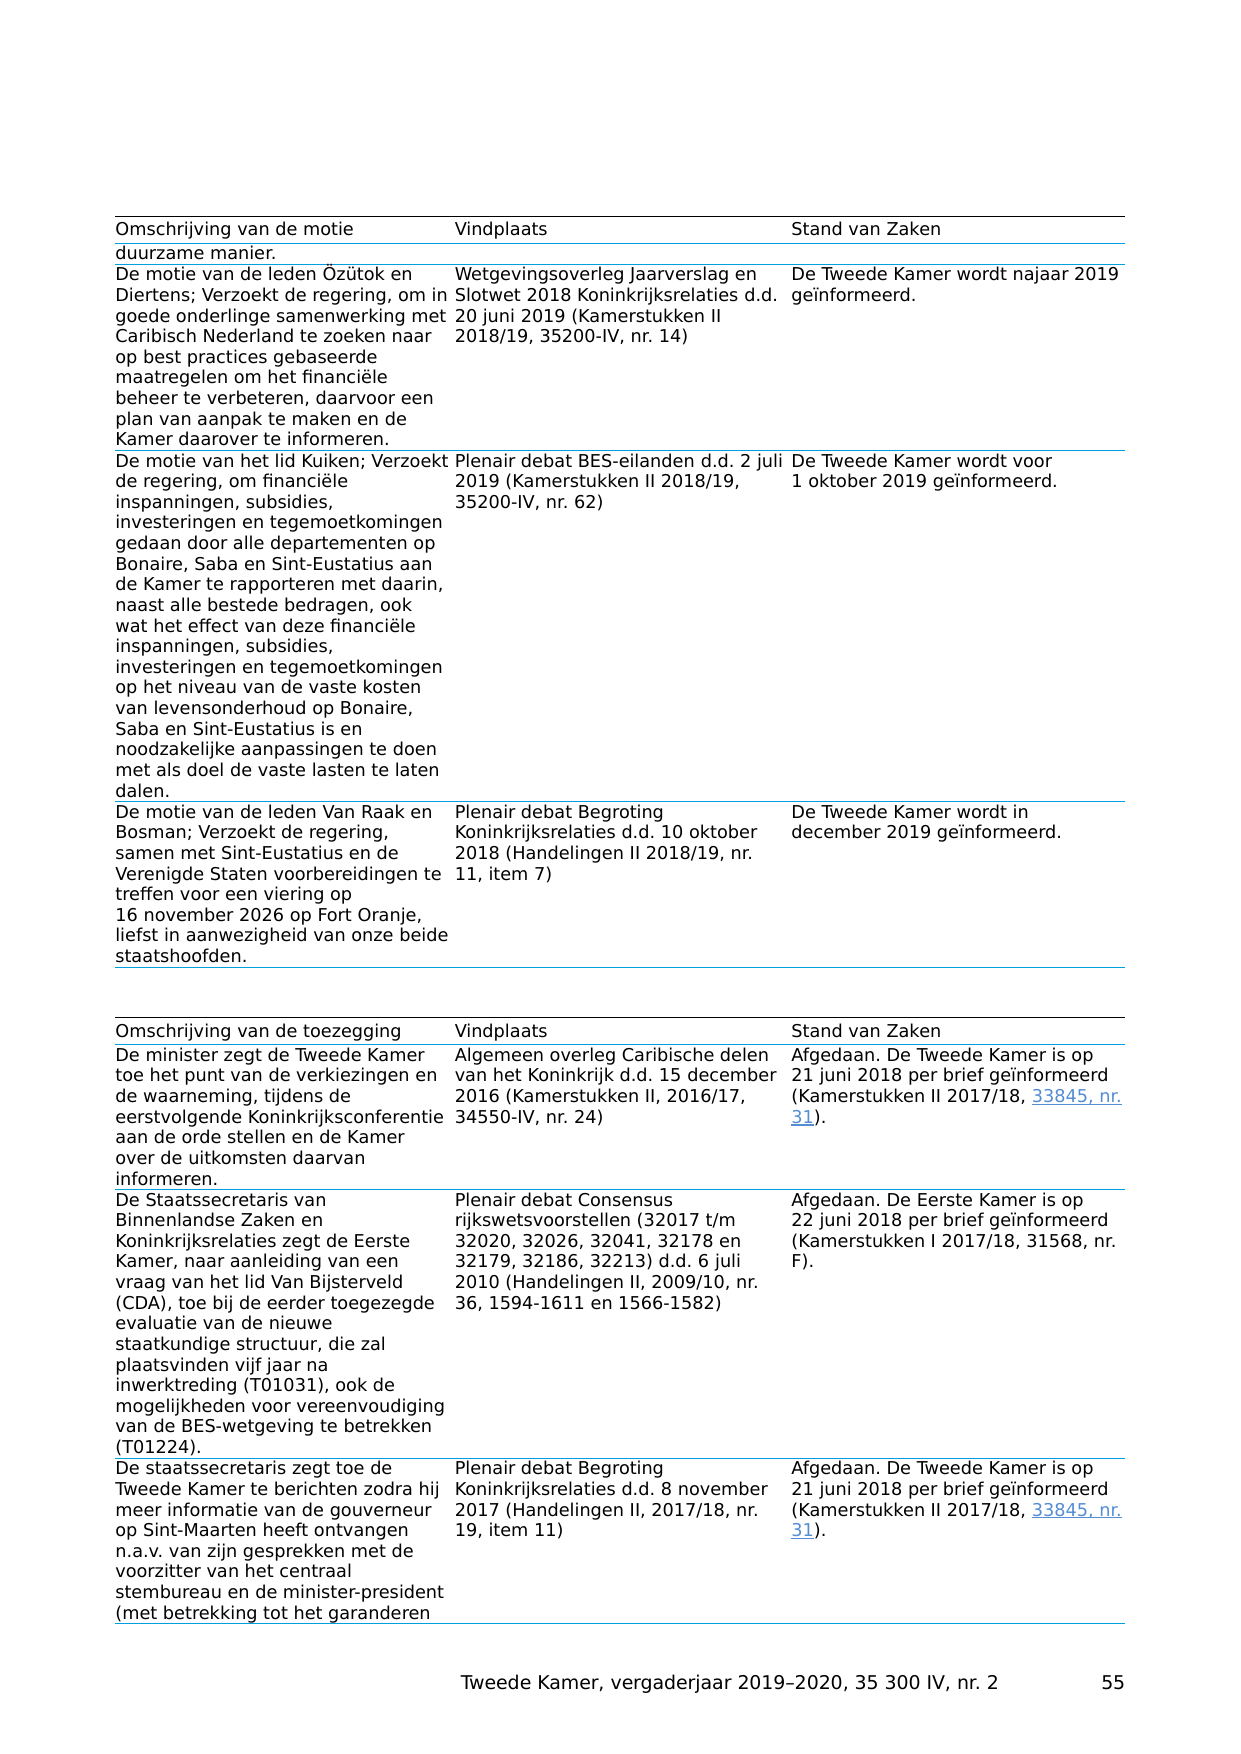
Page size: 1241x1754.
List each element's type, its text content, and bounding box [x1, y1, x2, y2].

table_cell Plenair debat Begroting Koninkrijksrelaties d.d. 10 oktober 2018 (Handelingen II 2018/19, nr. 11, item 7) [452, 802, 788, 967]
table_cell Afgedaan. De Tweede Kamer is op 21 juni 2018 per brief geïnformeerd (Kamerstukken II 2017/18, 33845, nr. 31). [788, 1045, 1125, 1189]
table_cell De staatssecretaris zegt toe de Tweede Kamer te berichten zodra hij meer informatie van de gouverneur op Sint-Maarten heeft ontvangen n.a.v. van zijn gesprekken met de voorzitter van het centraal stembureau en de minister-president (met betrekking tot het garanderen [115, 1459, 452, 1623]
table_header Tabel 34 Door bewindslieden gedane toezeggingen die zijn afgerond Koninkrijksrelaties [115, 992, 1125, 1017]
table_cell Plenair debat Consensus rijkswetsvoorstellen (32017 t/m 32020, 32026, 32041, 32178 en 32179, 32186, 32213) d.d. 6 juli 2010 (Handelingen II, 2009/10, nr. 36, 1594-1611 en 1566-1582) [452, 1190, 788, 1458]
table_cell De Tweede Kamer wordt in december 2019 geïnformeerd. [788, 802, 1125, 967]
table_cell Stand van Zaken [788, 1018, 1125, 1044]
table_cell [788, 244, 1125, 264]
table_cell [452, 244, 788, 264]
table_cell Vindplaats [452, 217, 788, 243]
table_cell Plenair debat BES-eilanden d.d. 2 juli 2019 (Kamerstukken II 2018/19, 35200-IV, nr. 62) [452, 451, 788, 801]
table_cell De Staatssecretaris van Binnenlandse Zaken en Koninkrijksrelaties zegt de Eerste Kamer, naar aanleiding van een vraag van het lid Van Bijsterveld (CDA), toe bij de eerder toegezegde evaluatie van de nieuwe staatkundige structuur, die zal plaatsvinden vijf jaar na inwerktreding (T01031), ook de mogelijkheden voor vereenvoudiging van de BES-wetgeving te betrekken (T01224). [115, 1190, 452, 1458]
table_cell Plenair debat Begroting Koninkrijksrelaties d.d. 8 november 2017 (Handelingen II, 2017/18, nr. 19, item 11) [452, 1459, 788, 1623]
table_cell Omschrijving van de motie [115, 217, 452, 243]
table_cell Stand van Zaken [788, 217, 1125, 243]
table_cell Wetgevingsoverleg Jaarverslag en Slotwet 2018 Koninkrijksrelaties d.d. 20 juni 2019 (Kamerstukken II 2018/19, 35200-IV, nr. 14) [452, 265, 788, 450]
table_cell Afgedaan. De Tweede Kamer is op 21 juni 2018 per brief geïnformeerd (Kamerstukken II 2017/18, 33845, nr. 31). [788, 1459, 1125, 1623]
table_header Tabel 33 Door de Staten-Generaal aanvaarde moties die nog niet zijn afgerond Koninkrijksrelaties [115, 191, 1125, 216]
table_cell De motie van het lid Kuiken; Verzoekt de regering, om financiële inspanningen, subsidies, investeringen en tegemoetkomingen gedaan door alle departementen op Bonaire, Saba en Sint-Eustatius aan de Kamer te rapporteren met daarin, naast alle bestede bedragen, ook wat het effect van deze financiële inspanningen, subsidies, investeringen en tegemoetkomingen op het niveau van de vaste kosten van levensonderhoud op Bonaire, Saba en Sint-Eustatius is en noodzakelijke aanpassingen te doen met als doel de vaste lasten te laten dalen. [115, 451, 452, 801]
table_cell De motie van de leden Özütok en Diertens; Verzoekt de regering, om in goede onderlinge samenwerking met Caribisch Nederland te zoeken naar op best practices gebaseerde maatregelen om het financiële beheer te verbeteren, daarvoor een plan van aanpak te maken en de Kamer daarover te informeren. [115, 265, 452, 450]
table_cell De motie van de leden Van Raak en Bosman; Verzoekt de regering, samen met Sint-Eustatius en de Verenigde Staten voorbereidingen te treffen voor een viering op 16 november 2026 op Fort Oranje, liefst in aanwezigheid van onze beide staatshoofden. [115, 802, 452, 967]
table_cell De Tweede Kamer wordt voor 1 oktober 2019 geïnformeerd. [788, 451, 1125, 801]
table_cell De minister zegt de Tweede Kamer toe het punt van de verkiezingen en de waarneming, tijdens de eerstvolgende Koninkrijksconferentie aan de orde stellen en de Kamer over de uitkomsten daarvan informeren. [115, 1045, 452, 1189]
table_cell duurzame manier. [115, 244, 452, 264]
table_cell Algemeen overleg Caribische delen van het Koninkrijk d.d. 15 december 2016 (Kamerstukken II, 2016/17, 34550-IV, nr. 24) [452, 1045, 788, 1189]
table_cell Vindplaats [452, 1018, 788, 1044]
table_cell Omschrijving van de toezegging [115, 1018, 452, 1044]
table_cell De Tweede Kamer wordt najaar 2019 geïnformeerd. [788, 265, 1125, 450]
table_cell Afgedaan. De Eerste Kamer is op 22 juni 2018 per brief geïnformeerd (Kamerstukken I 2017/18, 31568, nr. F). [788, 1190, 1125, 1458]
